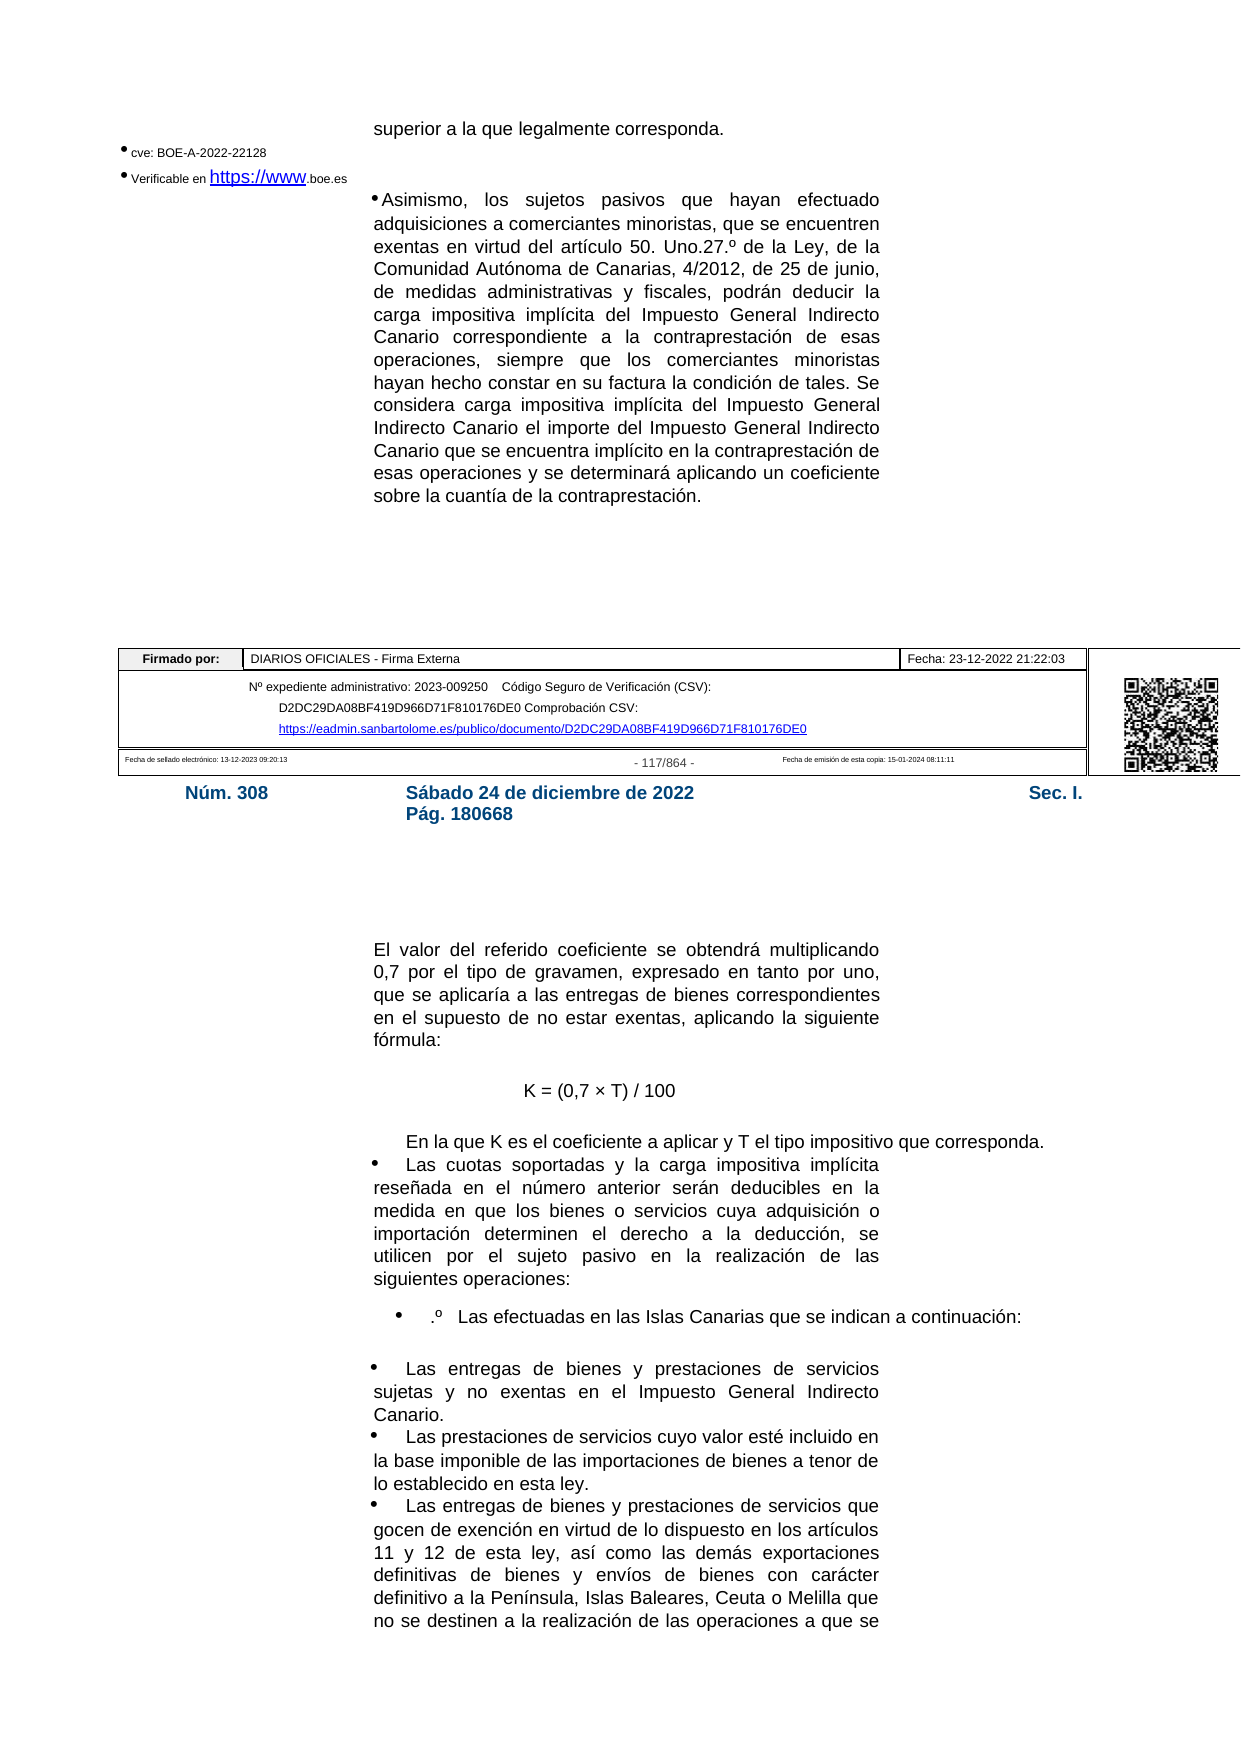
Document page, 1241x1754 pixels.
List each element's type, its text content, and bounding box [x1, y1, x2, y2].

table_header Firmado por: [119, 649, 242, 667]
list Asimismo, los sujetos pasivos que hayan efectuado adquisiciones a comerciantes minoristas, que se encuentren exentas en virtud del artículo 50. Uno.27.º de la Ley, de la Comunidad Autónoma de Canarias, 4/2012, de 25 de junio, de medidas administrativas y fiscales, podrán deducir la carga impositiva implícita del Impuesto General Indirecto Canario correspondiente a la contraprestación de esas operaciones, siempre que los comerciantes minoristas hayan hecho constar en su factura la condición de tales. Se considera carga impositiva implícita del Impuesto General Indirecto Canario el importe del Impuesto General Indirecto Canario que se encuentra implícito en la contraprestación de esas operaciones y se determinará aplicando un coeficiente sobre la cuantía de la contraprestación. [363, 189, 880, 506]
text El valor del referido coeficiente se obtendrá multiplicando 0,7 por el tipo de gravamen, expresado en tanto por uno, que se aplicaría a las entregas de bienes correspondientes en el supuesto de no estar exentas, aplicando la siguiente fórmula: [373, 938, 880, 1051]
list .º Las efectuadas en las Islas Canarias que se indican a continuación: [338, 1306, 1122, 1329]
text Núm. 308 Sábado 24 de diciembre de 2022 Sec. I. Pág. 180668 [185, 781, 1122, 825]
list Las cuotas soportadas y la carga impositiva implícita reseñada en el número anterior serán deducibles en la medida en que los bienes o servicios cuya adquisición o importación determinen el derecho a la deducción, se utilicen por el sujeto pasivo en la realización de las siguientes operaciones: [338, 1153, 879, 1289]
text K = (0,7 × T) / 100 [118, 1080, 1081, 1102]
table_cell Nº expediente administrativo: 2023-009250 Código Seguro de Verificación (CSV): D2DC29DA08BF419D966D71F810176DE0 Comprobación CSV: https://eadmin.sanbartolome.es/publico/documento/D2DC29DA08BF419D966D71F810176DE0 [119, 671, 1086, 747]
list Las prestaciones de servicios cuyo valor esté incluido en la base imponible de las importaciones de bienes a tenor de lo establecido en esta ley. [337, 1426, 879, 1494]
list cve: BOE-A-2022-22128 [109, 142, 880, 163]
table_header [1089, 649, 1240, 775]
table_header Fecha: 23-12-2022 21:22:03 [901, 649, 1086, 669]
list Verificable en https://www.boe.es [109, 166, 880, 188]
list Las entregas de bienes y prestaciones de servicios que gocen de exención en virtud de lo dispuesto en los artículos 11 y 12 de esta ley, así como las demás exportaciones definitivas de bienes y envíos de bienes con carácter definitivo a la Península, Islas Baleares, Ceuta o Melilla que no se destinen a la realización de las operaciones a que se [337, 1495, 879, 1631]
list Las entregas de bienes y prestaciones de servicios sujetas y no exentas en el Impuesto General Indirecto Canario. [337, 1357, 879, 1425]
table_cell Fecha de sellado electrónico: 13-12-2023 09:20:13 - 117/864 - Fecha de emisión de esta copia: 15-01-2024 08:11:11 [119, 750, 1086, 775]
list superior a la que legalmente corresponda. [363, 118, 880, 140]
table_header DIARIOS OFICIALES - Firma Externa [244, 649, 899, 669]
text En la que K es el coeficiente a aplicar y T el tipo impositivo que corresponda. [406, 1131, 1122, 1152]
